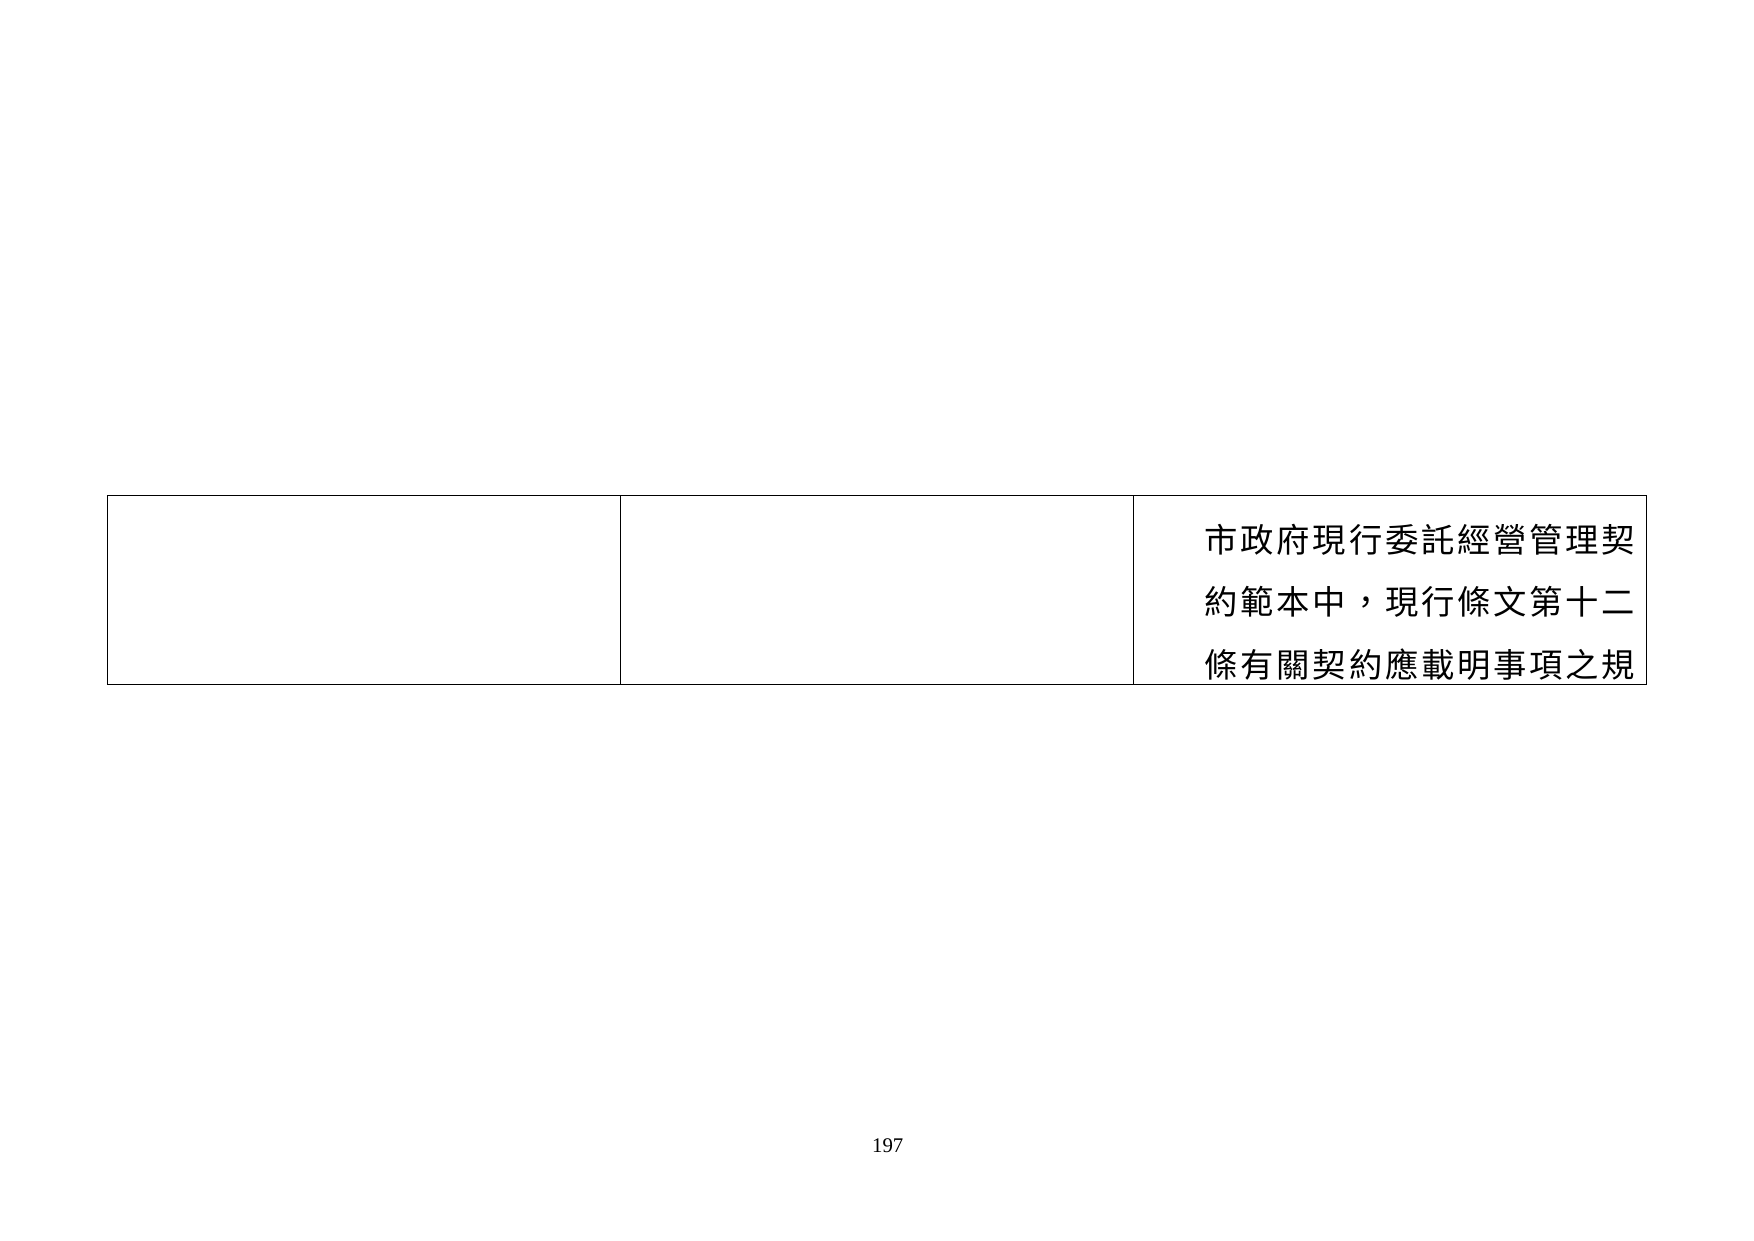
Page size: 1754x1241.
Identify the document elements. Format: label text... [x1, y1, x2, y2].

table_cell [621, 496, 1133, 684]
table_cell [108, 496, 620, 684]
table_cell 市政府現行委託經營管理契約範本中，現行條文第十二條有關契約應載明事項之規 [1134, 496, 1646, 684]
